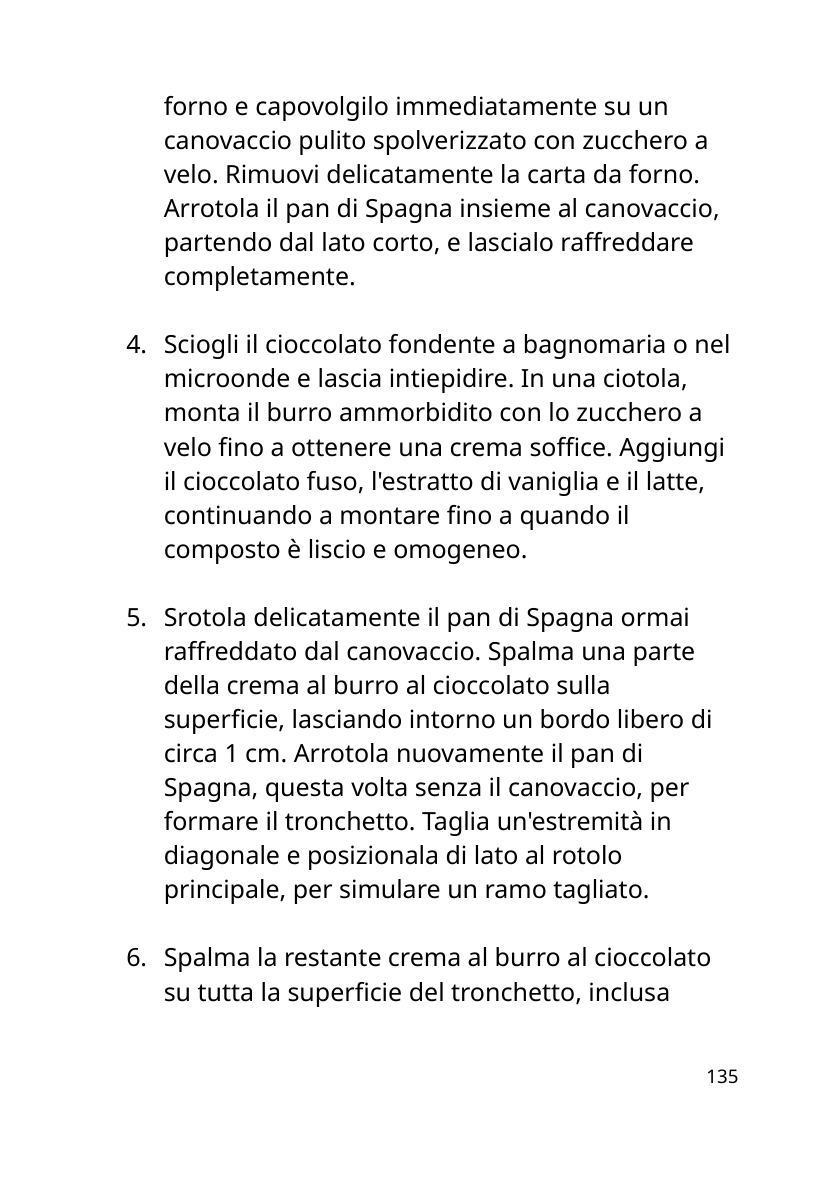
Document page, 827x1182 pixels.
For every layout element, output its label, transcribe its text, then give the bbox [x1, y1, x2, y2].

list forno e capovolgilo immediatamente su un canovaccio pulito spolverizzato con zucchero a velo. Rimuovi delicatamente la carta da forno. Arrotola il pan di Spagna insieme al canovaccio, partendo dal lato corto, e lascialo raffreddare completamente. [126, 88, 738, 293]
list Sciogli il cioccolato fondente a bagnomaria o nel microonde e lascia intiepidire. In una ciotola, monta il burro ammorbidito con lo zucchero a velo fino a ottenere una crema soffice. Aggiungi il cioccolato fuso, l'estratto di vaniglia e il latte, continuando a montare fino a quando il composto è liscio e omogeneo. [126, 327, 738, 565]
list Spalma la restante crema al burro al cioccolato su tutta la superficie del tronchetto, inclusa [126, 940, 738, 1008]
list Srotola delicatamente il pan di Spagna ormai raffreddato dal canovaccio. Spalma una parte della crema al burro al cioccolato sulla superficie, lasciando intorno un bordo libero di circa 1 cm. Arrotola nuovamente il pan di Spagna, questa volta senza il canovaccio, per formare il tronchetto. Taglia un'estremità in diagonale e posizionala di lato al rotolo principale, per simulare un ramo tagliato. [126, 599, 738, 906]
